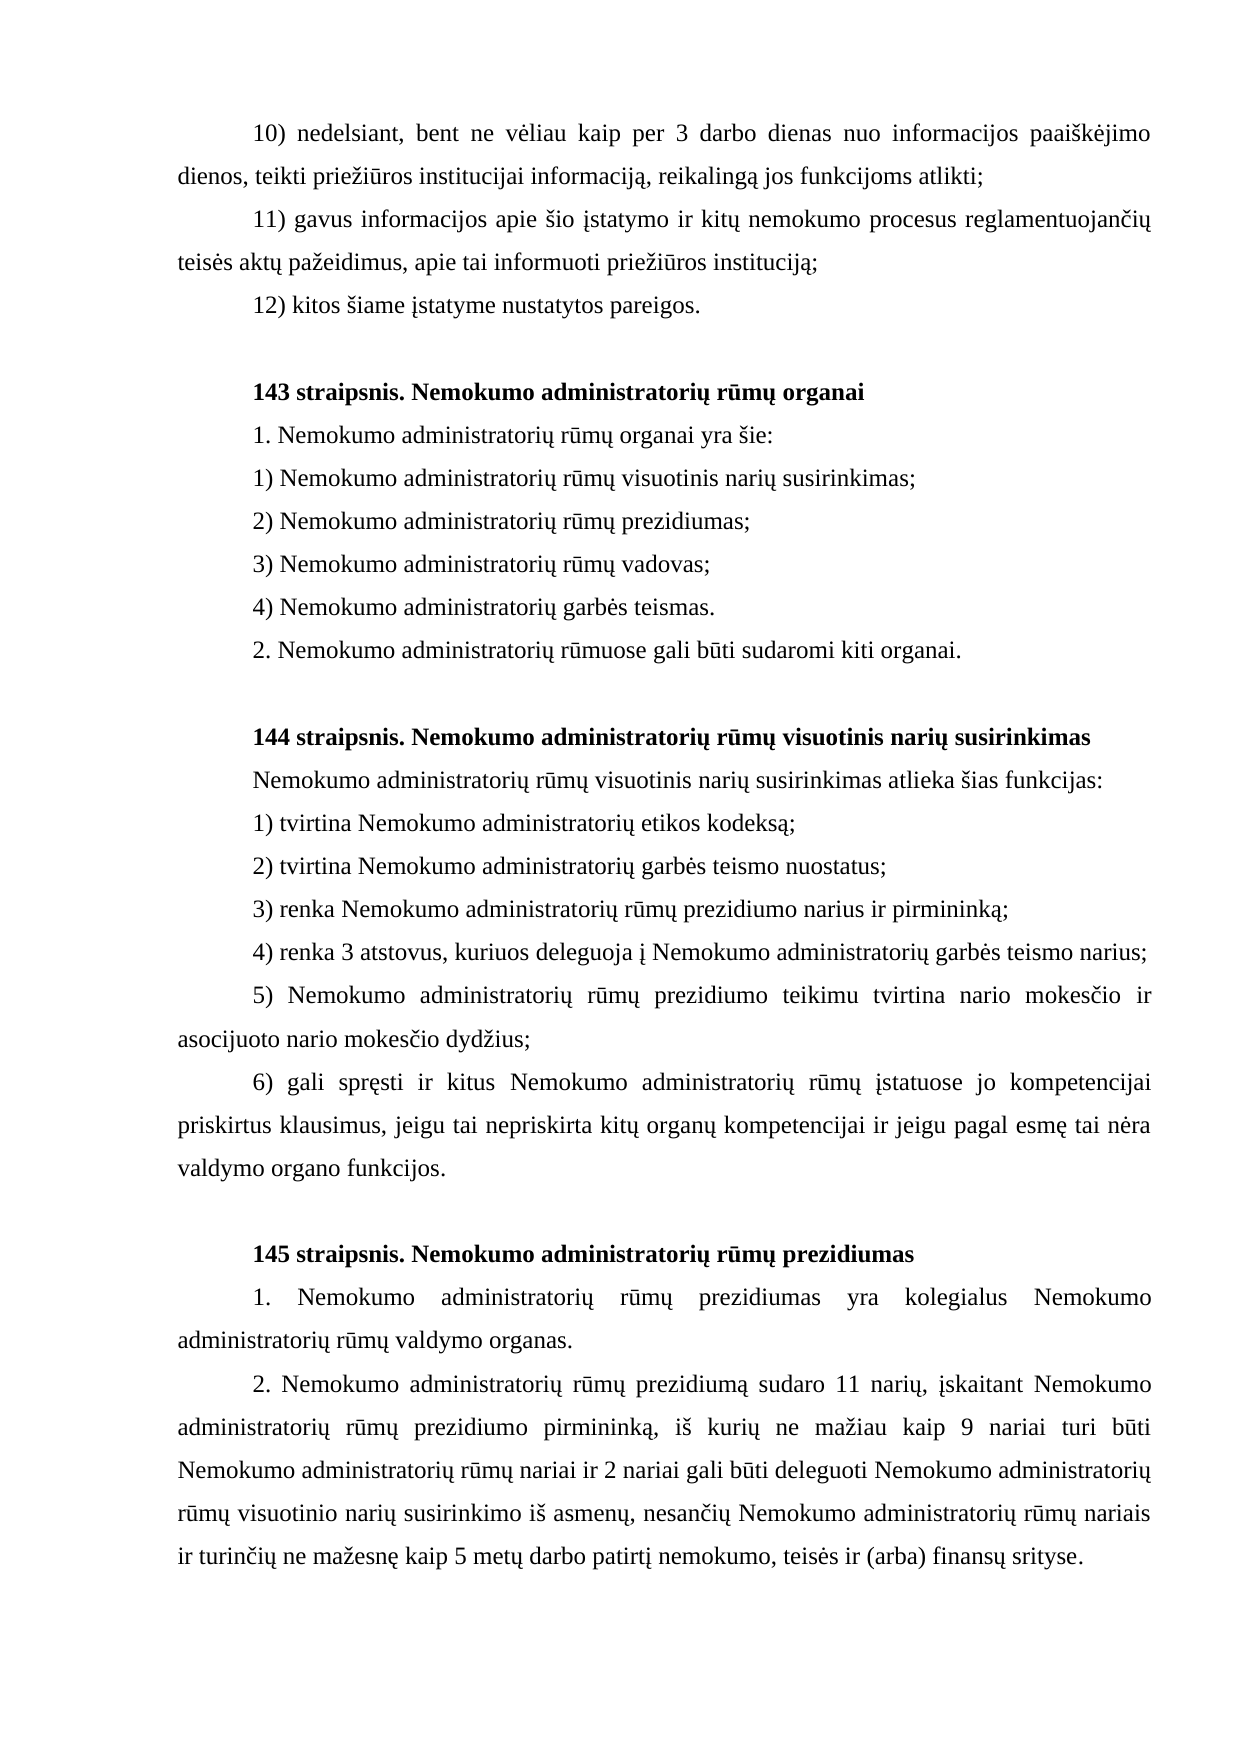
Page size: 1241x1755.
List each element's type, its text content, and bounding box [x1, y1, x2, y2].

text 1. Nemokumo administratorių rūmų prezidiumas yra kolegialus Nemokumo administratorių rūmų valdymo organas. [177, 1282, 1152, 1354]
text 1) Nemokumo administratorių rūmų visuotinis narių susirinkimas; [177, 463, 1152, 492]
text 4) Nemokumo administratorių garbės teismas. [177, 592, 1152, 621]
text 2) tvirtina Nemokumo administratorių garbės teismo nuostatus; [177, 851, 1152, 880]
text 2. Nemokumo administratorių rūmų prezidiumą sudaro 11 narių, įskaitant Nemokumo administratorių rūmų prezidiumo pirmininką, iš kurių ne mažiau kaip 9 nariai turi būti Nemokumo administratorių rūmų nariai ir 2 nariai gali būti deleguoti Nemokumo administratorių rūmų visuotinio narių susirinkimo iš asmenų, nesančių Nemokumo administratorių rūmų nariais ir turinčių ne mažesnę kaip 5 metų darbo patirtį nemokumo, teisės ir (arba) finansų srityse. [177, 1369, 1152, 1570]
text 3) Nemokumo administratorių rūmų vadovas; [177, 549, 1152, 578]
text 3) renka Nemokumo administratorių rūmų prezidiumo narius ir pirmininką; [177, 894, 1152, 923]
text 144 straipsnis. Nemokumo administratorių rūmų visuotinis narių susirinkimas [177, 722, 1152, 751]
text 11) gavus informacijos apie šio įstatymo ir kitų nemokumo procesus reglamentuojančių teisės aktų pažeidimus, apie tai informuoti priežiūros instituciją; [177, 204, 1152, 276]
text 1) tvirtina Nemokumo administratorių etikos kodeksą; [177, 808, 1152, 837]
text 5) Nemokumo administratorių rūmų prezidiumo teikimu tvirtina nario mokesčio ir asocijuoto nario mokesčio dydžius; [177, 981, 1152, 1052]
text 143 straipsnis. Nemokumo administratorių rūmų organai [177, 377, 1152, 406]
text 6) gali spręsti ir kitus Nemokumo administratorių rūmų įstatuose jo kompetencijai priskirtus klausimus, jeigu tai nepriskirta kitų organų kompetencijai ir jeigu pagal esmę tai nėra valdymo organo funkcijos. [177, 1067, 1152, 1182]
text 2) Nemokumo administratorių rūmų prezidiumas; [177, 506, 1152, 535]
text 12) kitos šiame įstatyme nustatytos pareigos. [177, 291, 1152, 319]
text Nemokumo administratorių rūmų visuotinis narių susirinkimas atlieka šias funkcijas: [177, 765, 1152, 794]
text 1. Nemokumo administratorių rūmų organai yra šie: [177, 420, 1152, 449]
text 2. Nemokumo administratorių rūmuose gali būti sudaromi kiti organai. [177, 636, 1152, 664]
text 10) nedelsiant, bent ne vėliau kaip per 3 darbo dienas nuo informacijos paaiškėjimo dienos, teikti priežiūros institucijai informaciją, reikalingą jos funkcijoms atlikti; [177, 118, 1152, 190]
text 145 straipsnis. Nemokumo administratorių rūmų prezidiumas [177, 1239, 1152, 1268]
text 4) renka 3 atstovus, kuriuos deleguoja į Nemokumo administratorių garbės teismo narius; [177, 937, 1152, 966]
